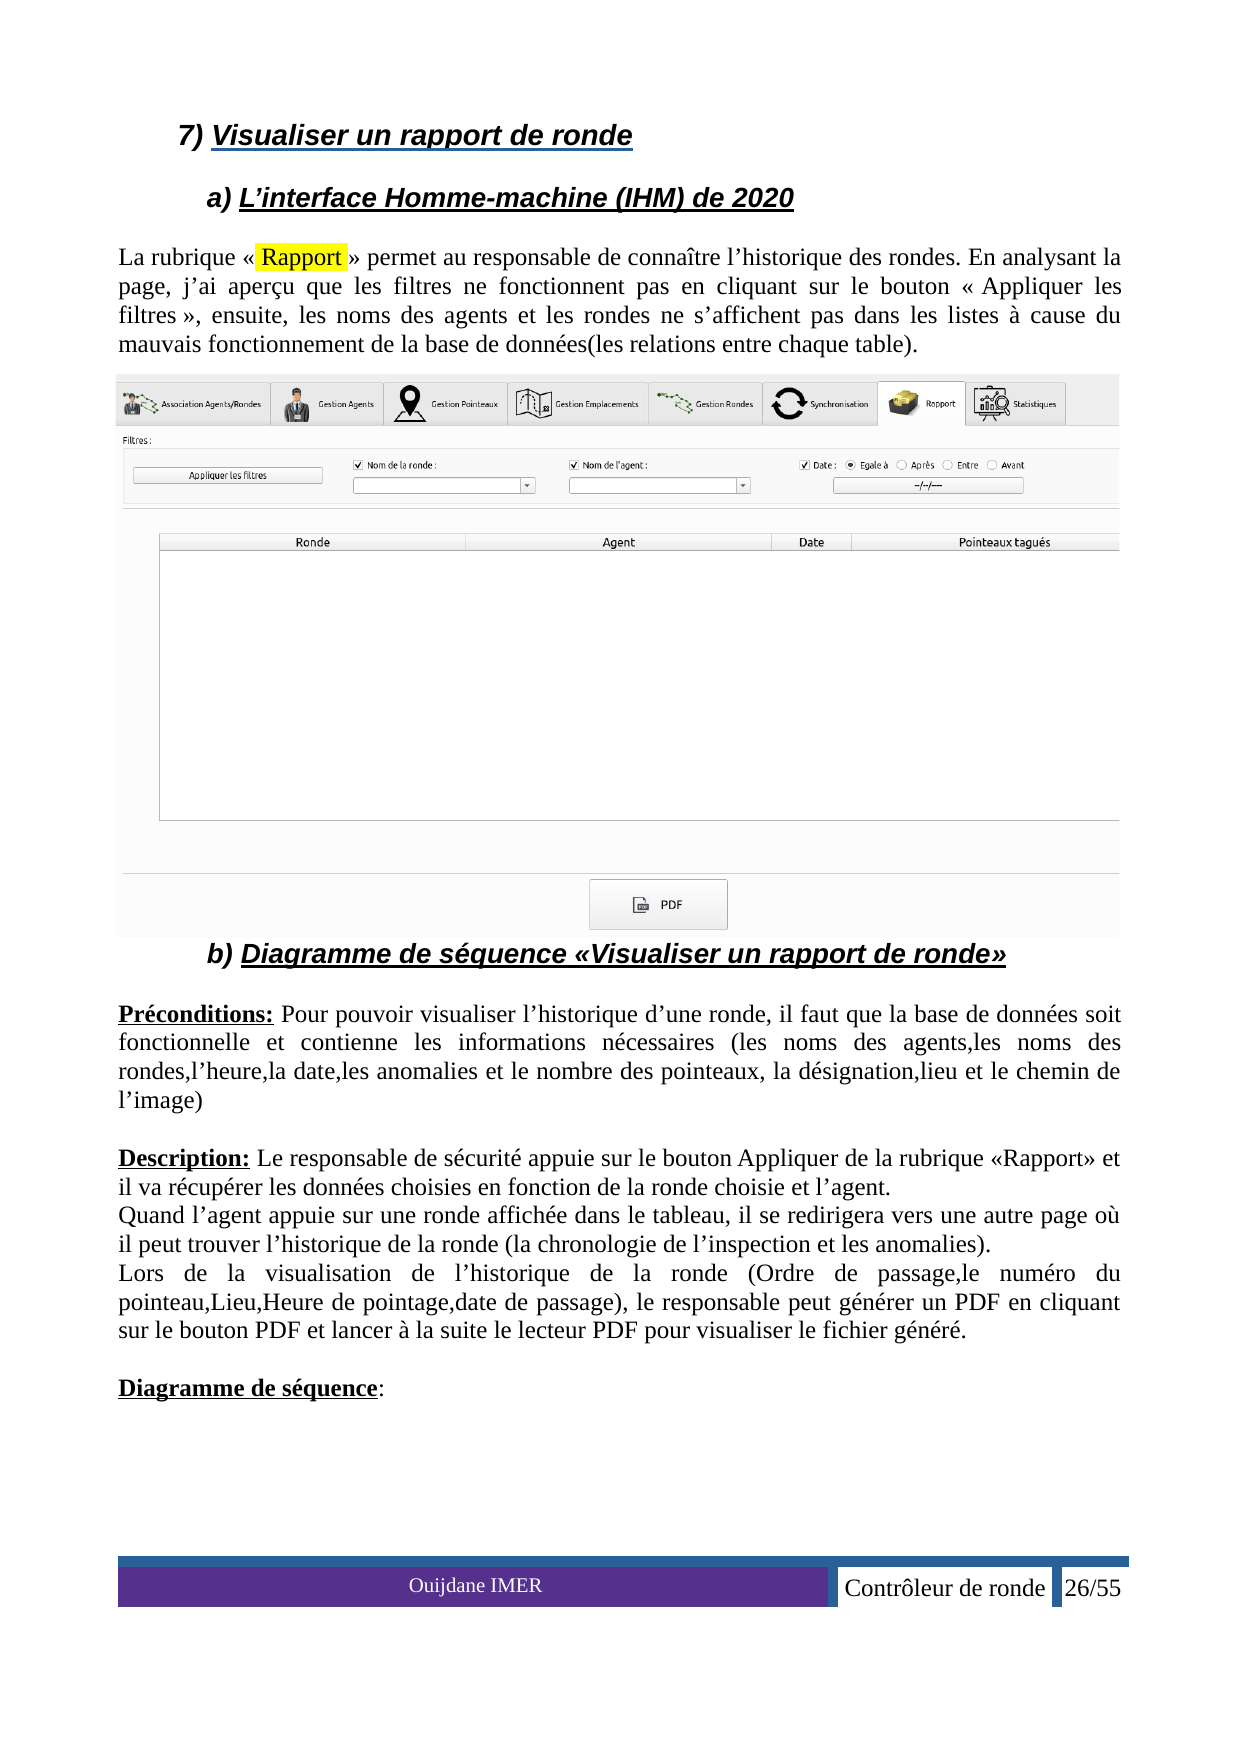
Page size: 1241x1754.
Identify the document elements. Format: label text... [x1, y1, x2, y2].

text Diagramme de séquence: [118, 1373, 1122, 1402]
text Préconditions: Pour pouvoir visualiser l’historique d’une ronde, il faut que la base de données soit fonctionnelle et contienne les informations nécessaires (les noms des agents,les noms des rondes,l’heure,la date,les anomalies et le nombre des pointeaux, la désignation,lieu et le chemin de l’image) [118, 999, 1122, 1114]
picture [115, 374, 1120, 938]
subtitle Visualiser un rapport de ronde [118, 118, 1122, 152]
text La rubrique « Rapport » permet au responsable de connaître l’historique des rondes. En analysant la page, j’ai aperçu que les filtres ne fonctionnent pas en cliquant sur le bouton « Appliquer les filtres », ensuite, les noms des agents et les rondes ne s’affichent pas dans les listes à cause du mauvais fonctionnement de la base de données(les relations entre chaque table). [118, 242, 1122, 357]
text Description: Le responsable de sécurité appuie sur le bouton Appliquer de la rubrique «Rapport» et il va récupérer les données choisies en fonction de la ronde choisie et l’agent. [118, 1143, 1122, 1201]
text Lors de la visualisation de l’historique de la ronde (Ordre de passage,le numéro du pointeau,Lieu,Heure de pointage,date de passage), le responsable peut générer un PDF en cliquant sur le bouton PDF et lancer à la suite le lecteur PDF pour visualiser le fichier généré. [118, 1258, 1122, 1344]
subtitle Diagramme de séquence «Visualiser un rapport de ronde» [118, 938, 1122, 969]
subtitle L’interface Homme-machine (IHM) de 2020 [118, 181, 1122, 213]
text Quand l’agent appuie sur une ronde affichée dans le tableau, il se redirigera vers une autre page où il peut trouver l’historique de la ronde (la chronologie de l’inspection et les anomalies). [118, 1201, 1122, 1258]
